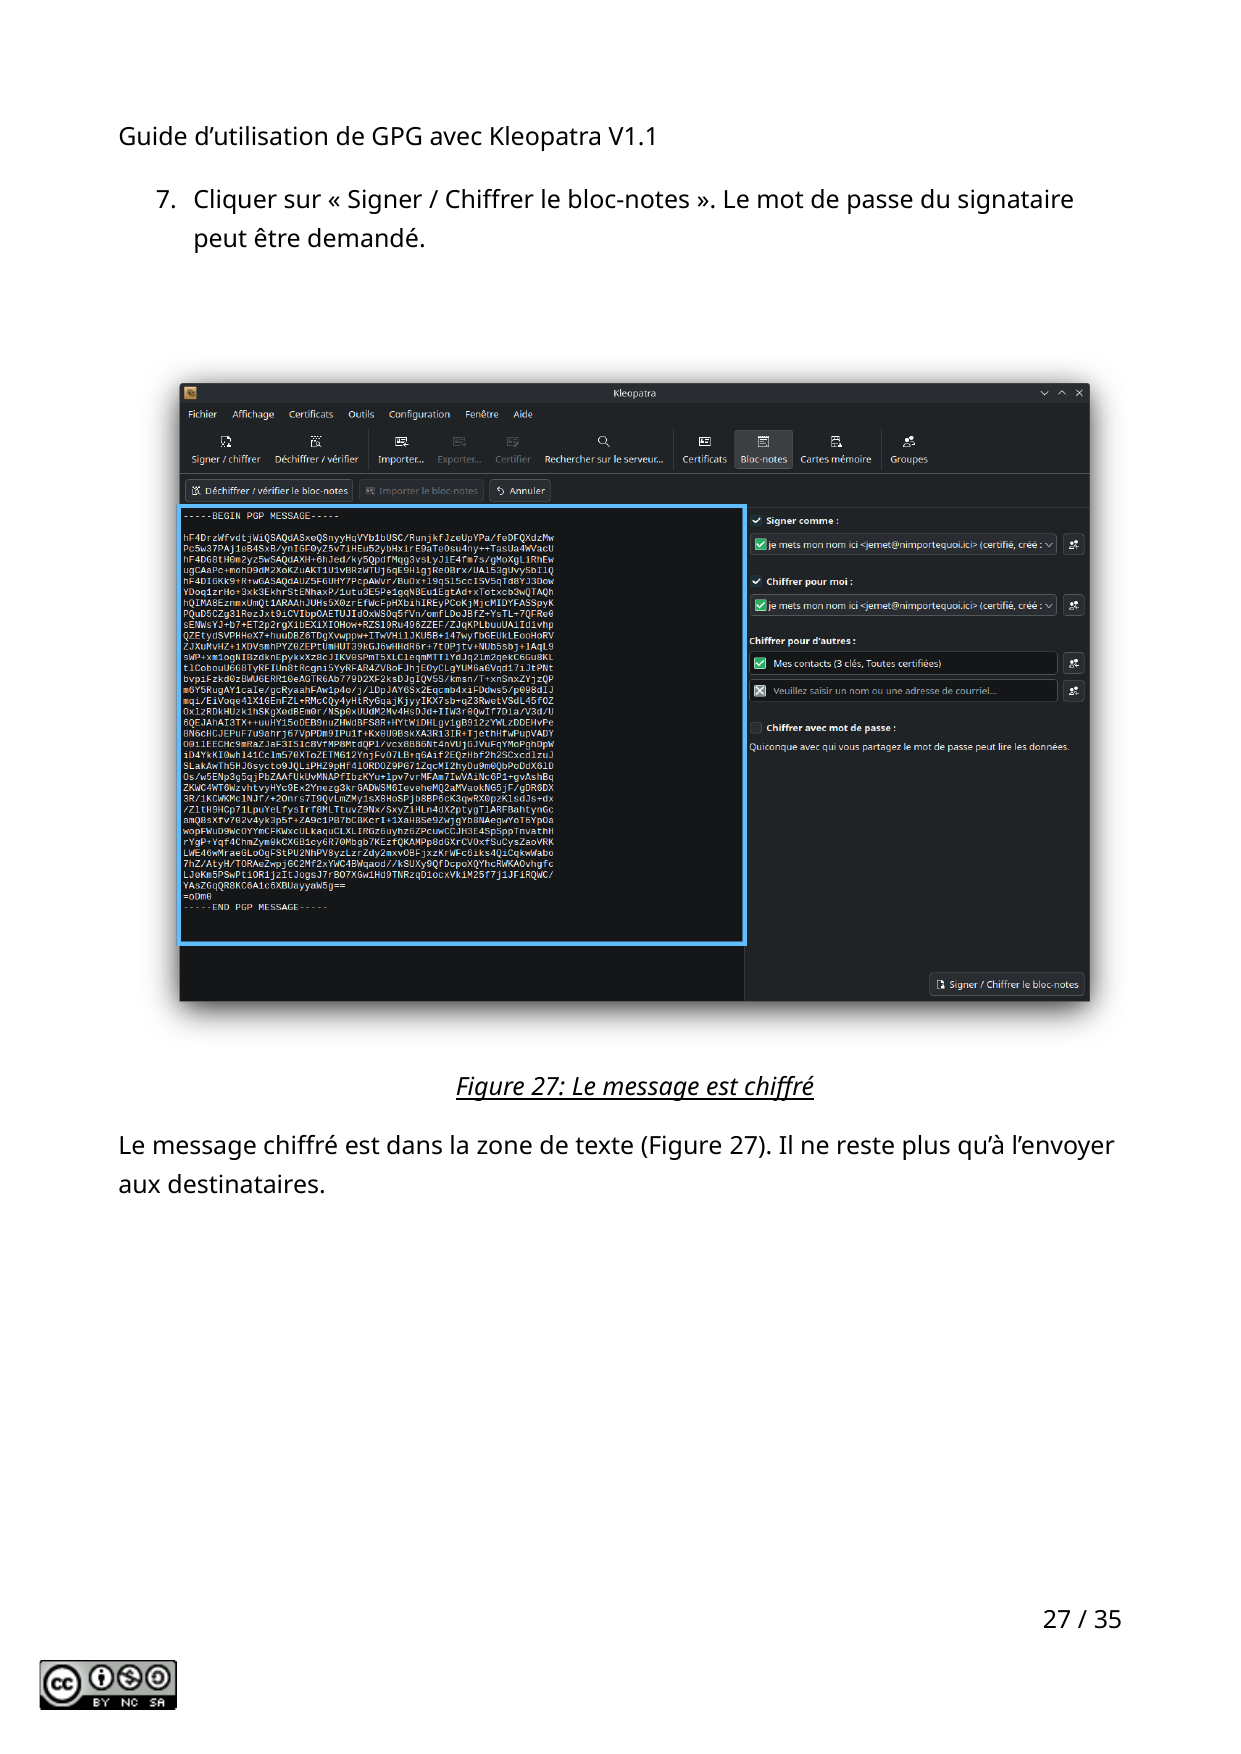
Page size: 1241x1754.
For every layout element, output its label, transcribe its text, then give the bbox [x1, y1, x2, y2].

picture [39, 1660, 177, 1710]
text Figure 27: Le message est chiffré [133, 1057, 1137, 1103]
text Le message chiffré est dans la zone de texte (Figure 27). Il ne reste plus qu’à l’envoyer aux destinataires. [118, 328, 1137, 1201]
picture [132, 344, 1137, 1057]
list Cliquer sur « Signer / Chiffrer le bloc-notes ». Le mot de passe du signataire peut être demandé. [156, 182, 1122, 255]
